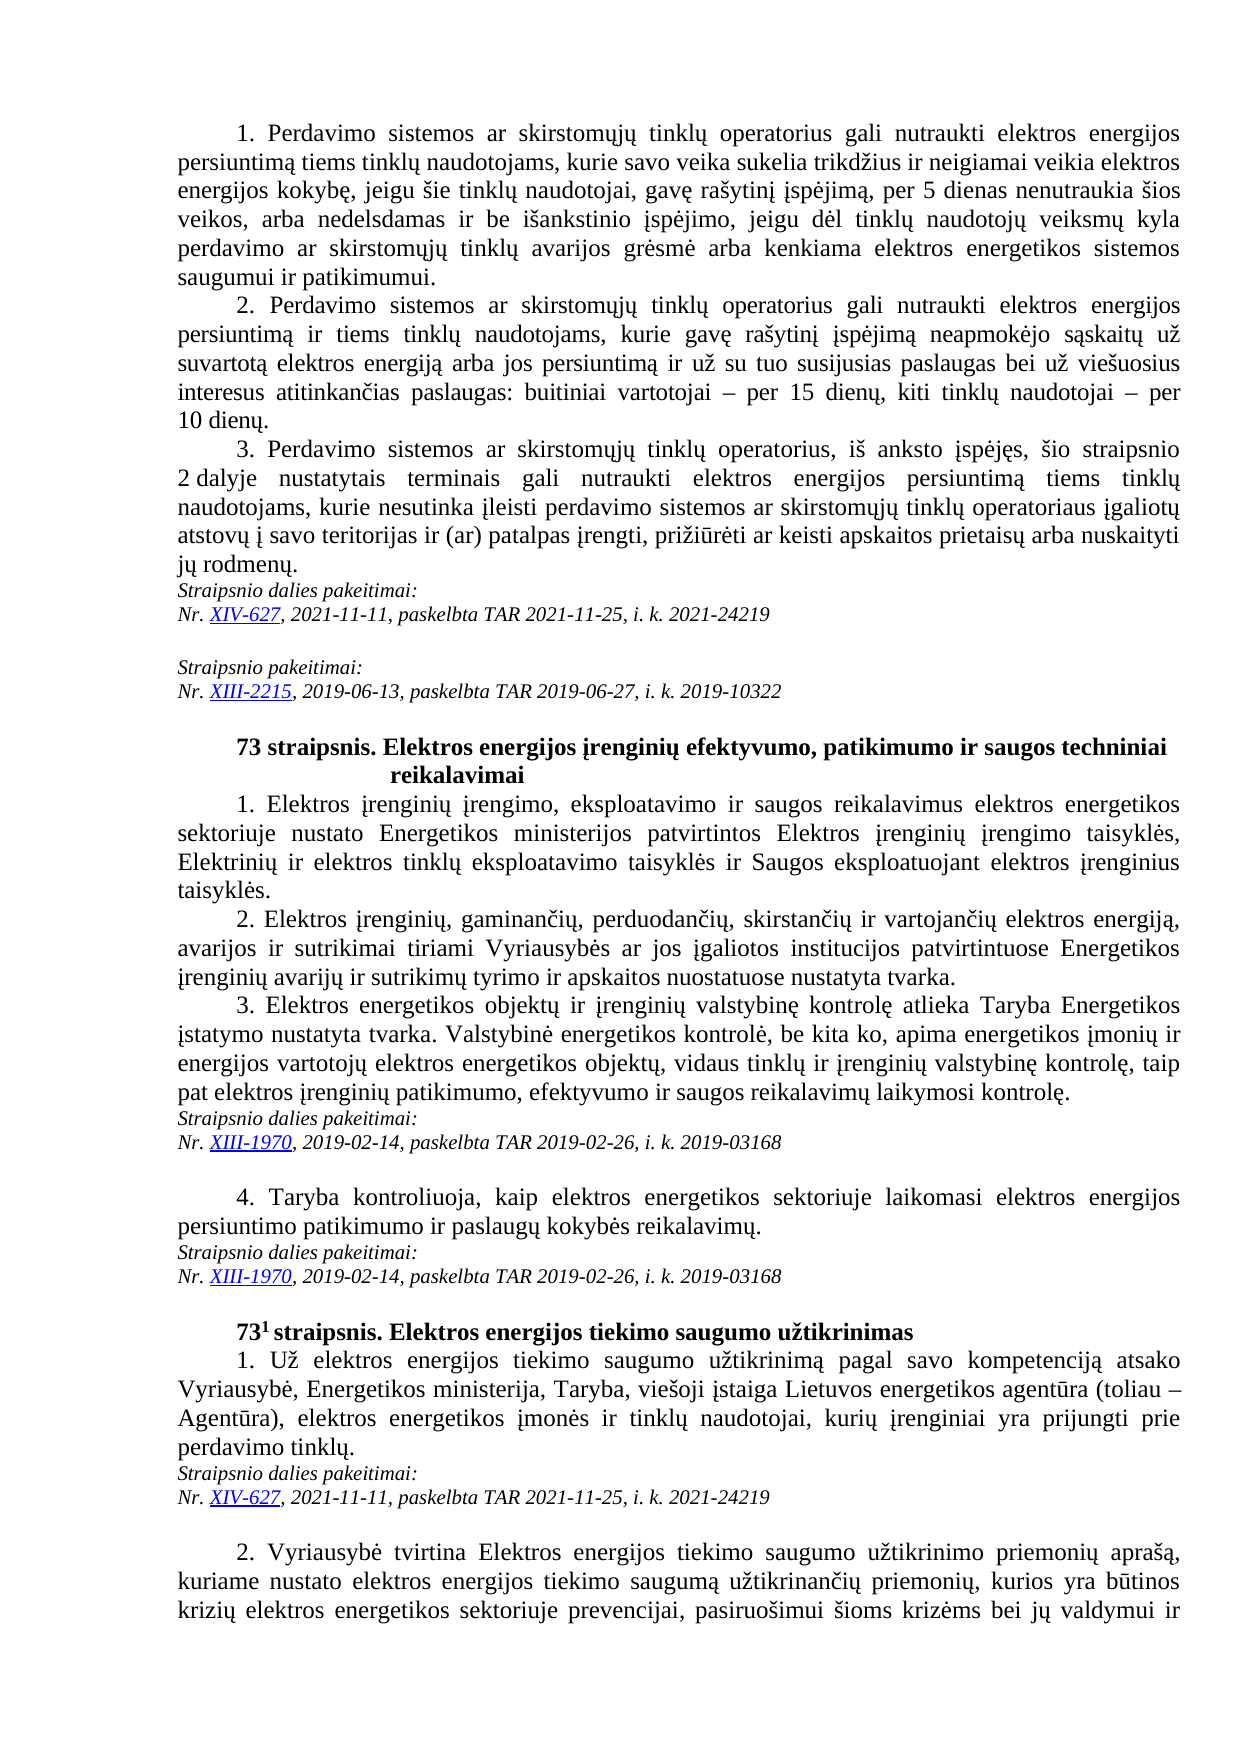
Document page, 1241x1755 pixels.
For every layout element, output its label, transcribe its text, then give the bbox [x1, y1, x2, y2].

text Straipsnio dalies pakeitimai: [177, 1461, 1181, 1485]
text 2. Elektros įrenginių, gaminančių, perduodančių, skirstančių ir vartojančių elektros energiją, avarijos ir sutrikimai tiriami Vyriausybės ar jos įgaliotos institucijos patvirtintuose Energetikos įrenginių avarijų ir sutrikimų tyrimo ir apskaitos nuostatuose nustatyta tvarka. [177, 904, 1181, 991]
text Straipsnio dalies pakeitimai: [177, 1106, 1181, 1130]
text Nr. XIV-627, 2021-11-11, paskelbta TAR 2021-11-25, i. k. 2021-24219 [177, 1485, 1181, 1509]
text 1. Perdavimo sistemos ar skirstomųjų tinklų operatorius gali nutraukti elektros energijos persiuntimą tiems tinklų naudotojams, kurie savo veika sukelia trikdžius ir neigiamai veikia elektros energijos kokybę, jeigu šie tinklų naudotojai, gavę rašytinį įspėjimą, per 5 dienas nenutraukia šios veikos, arba nedelsdamas ir be išankstinio įspėjimo, jeigu dėl tinklų naudotojų veiksmų kyla perdavimo ar skirstomųjų tinklų avarijos grėsmė arba kenkiama elektros energetikos sistemos saugumui ir patikimumui. [177, 118, 1181, 291]
text 3. Elektros energetikos objektų ir įrenginių valstybinę kontrolę atlieka Taryba Energetikos įstatymo nustatyta tvarka. Valstybinė energetikos kontrolė, be kita ko, apima energetikos įmonių ir energijos vartotojų elektros energetikos objektų, vidaus tinklų ir įrenginių valstybinę kontrolę, taip pat elektros įrenginių patikimumo, efektyvumo ir saugos reikalavimų laikymosi kontrolę. [177, 991, 1181, 1106]
text 4. Taryba kontroliuoja, kaip elektros energetikos sektoriuje laikomasi elektros energijos persiuntimo patikimumo ir paslaugų kokybės reikalavimų. [177, 1182, 1181, 1240]
text Straipsnio pakeitimai: [177, 655, 1181, 679]
text 2. Vyriausybė tvirtina Elektros energijos tiekimo saugumo užtikrinimo priemonių aprašą, kuriame nustato elektros energijos tiekimo saugumą užtikrinančių priemonių, kurios yra būtinos krizių elektros energetikos sektoriuje prevencijai, pasiruošimui šioms krizėms bei jų valdymui ir [177, 1537, 1181, 1624]
text Straipsnio dalies pakeitimai: [177, 1240, 1181, 1264]
text 73 straipsnis. Elektros energijos įrenginių efektyvumo, patikimumo ir saugos techniniai reikalavimai [236, 732, 1181, 789]
text 2. Perdavimo sistemos ar skirstomųjų tinklų operatorius gali nutraukti elektros energijos persiuntimą ir tiems tinklų naudotojams, kurie gavę rašytinį įspėjimą neapmokėjo sąskaitų už suvartotą elektros energiją arba jos persiuntimą ir už su tuo susijusias paslaugas bei už viešuosius interesus atitinkančias paslaugas: buitiniai vartotojai – per 15 dienų, kiti tinklų naudotojai – per 10 dienų. [177, 291, 1181, 434]
text 731 straipsnis. Elektros energijos tiekimo saugumo užtikrinimas [177, 1317, 1181, 1346]
text 1. Už elektros energijos tiekimo saugumo užtikrinimą pagal savo kompetenciją atsako Vyriausybė, Energetikos ministerija, Taryba, viešoji įstaiga Lietuvos energetikos agentūra (toliau – Agentūra), elektros energetikos įmonės ir tinklų naudotojai, kurių įrenginiai yra prijungti prie perdavimo tinklų. [177, 1346, 1181, 1461]
text 3. Perdavimo sistemos ar skirstomųjų tinklų operatorius, iš anksto įspėjęs, šio straipsnio 2 dalyje nustatytais terminais gali nutraukti elektros energijos persiuntimą tiems tinklų naudotojams, kurie nesutinka įleisti perdavimo sistemos ar skirstomųjų tinklų operatoriaus įgaliotų atstovų į savo teritorijas ir (ar) patalpas įrengti, prižiūrėti ar keisti apskaitos prietaisų arba nuskaityti jų rodmenų. [177, 434, 1181, 578]
text Nr. XIV-627, 2021-11-11, paskelbta TAR 2021-11-25, i. k. 2021-24219 [177, 602, 1181, 626]
text Nr. XIII-2215, 2019-06-13, paskelbta TAR 2019-06-27, i. k. 2019-10322 [177, 679, 1181, 703]
text 1. Elektros įrenginių įrengimo, eksploatavimo ir saugos reikalavimus elektros energetikos sektoriuje nustato Energetikos ministerijos patvirtintos Elektros įrenginių įrengimo taisyklės, Elektrinių ir elektros tinklų eksploatavimo taisyklės ir Saugos eksploatuojant elektros įrenginius taisyklės. [177, 789, 1181, 904]
text Straipsnio dalies pakeitimai: [177, 578, 1181, 602]
text Nr. XIII-1970, 2019-02-14, paskelbta TAR 2019-02-26, i. k. 2019-03168 [177, 1130, 1181, 1154]
text Nr. XIII-1970, 2019-02-14, paskelbta TAR 2019-02-26, i. k. 2019-03168 [177, 1264, 1181, 1288]
